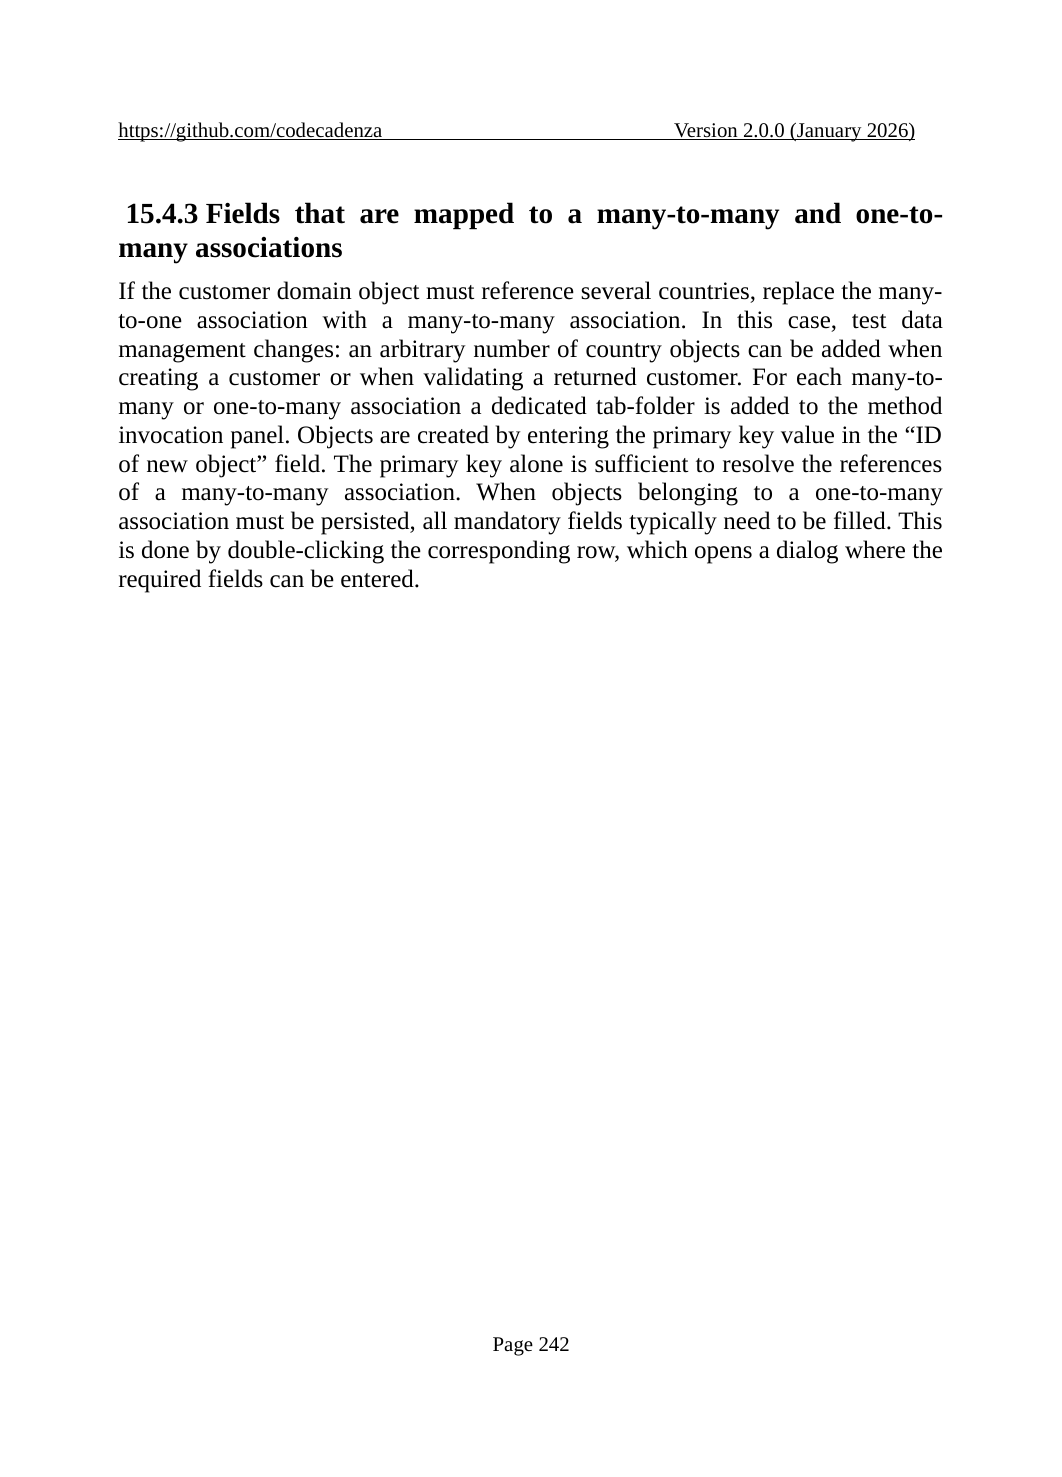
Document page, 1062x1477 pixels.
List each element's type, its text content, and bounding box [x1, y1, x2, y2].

text If the customer domain object must reference several countries, replace the many-to-one association with a many-to-many association. In this case, test data management changes: an arbitrary number of country objects can be added when creating a customer or when validating a returned customer. For each many-to-many or one-to-many association a dedicated tab-folder is added to the method invocation panel. Objects are created by entering the primary key value in the “ID of new object” field. The primary key alone is sufficient to resolve the references of a many-to-many association. When objects belonging to a one-to-many association must be persisted, all mandatory fields typically need to be filled. This is done by double-clicking the corresponding row, which opens a dialog where the required fields can be entered. [118, 276, 944, 592]
subtitle Fields that are mapped to a many-to-many and one-to-many associations [118, 197, 944, 264]
